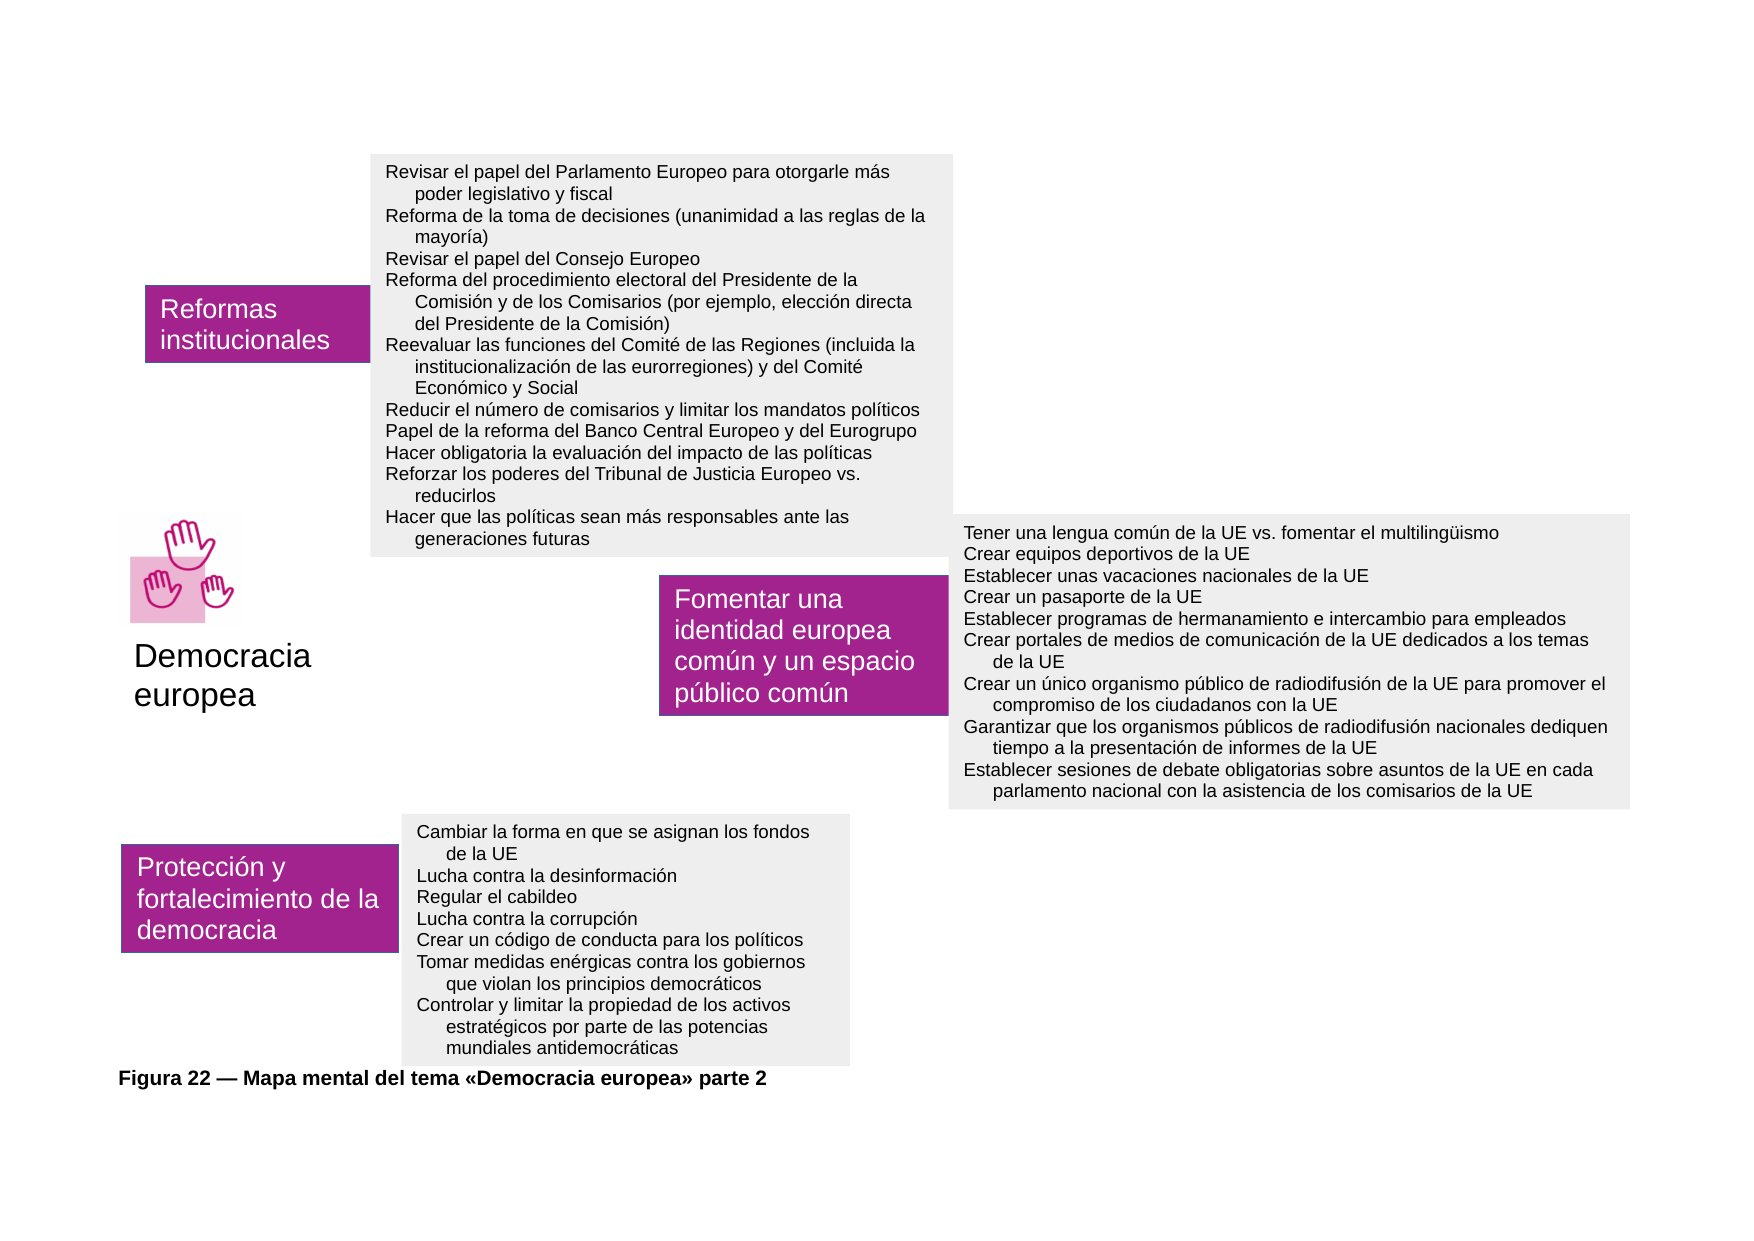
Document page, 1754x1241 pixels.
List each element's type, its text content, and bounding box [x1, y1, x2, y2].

text Figura 22 — Mapa mental del tema «Democracia europea» parte 2 [118, 166, 1630, 1090]
picture [118, 511, 243, 627]
